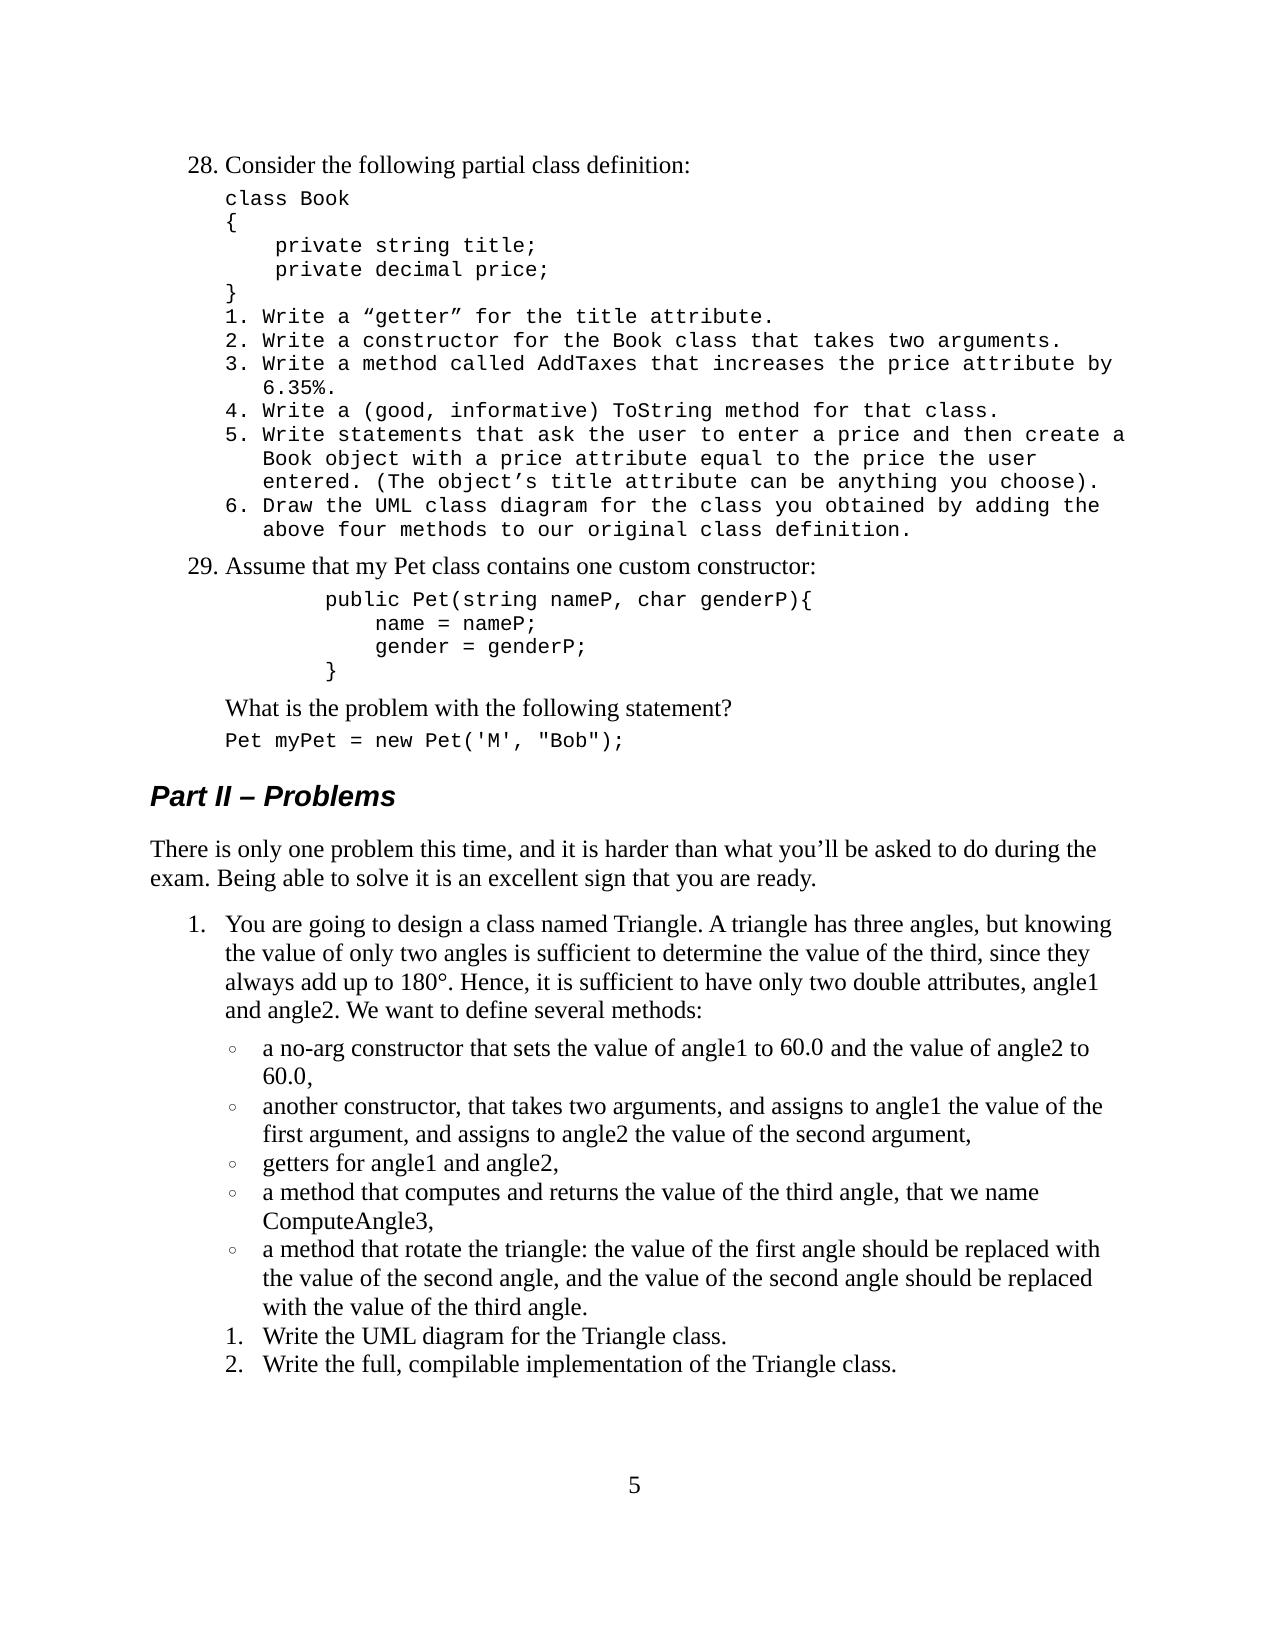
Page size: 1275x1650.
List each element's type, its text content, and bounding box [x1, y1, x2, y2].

list Write a method called AddTaxes that increases the price attribute by 6.35%. [225, 353, 1125, 401]
list gender = genderP; [187, 636, 1125, 660]
list Write statements that ask the user to enter a price and then create a Book object with a price attribute equal to the price the user entered. (The object’s title attribute can be anything you choose). [225, 424, 1125, 495]
list private string title; [187, 235, 1125, 259]
list getters for angle1 and angle2, [225, 1148, 1125, 1177]
list a method that rotate the triangle: the value of the first angle should be replaced with the value of the second angle, and the value of the second angle should be replaced with the value of the third angle. [225, 1234, 1125, 1321]
list } [187, 282, 1125, 306]
list Write the full, compilable implementation of the Triangle class. [225, 1349, 1125, 1378]
list a no-arg constructor that sets the value of angle1 to and the value of angle2 to , [225, 1033, 1125, 1091]
list What is the problem with the following statement? [187, 693, 1125, 721]
text There is only one problem this time, and it is harder than what you’ll be asked to do during the exam. Being able to solve it is an excellent sign that you are ready. [150, 834, 1125, 891]
list private decimal price; [187, 259, 1125, 282]
list Consider the following partial class definition: [187, 150, 1125, 179]
list You are going to design a class named Triangle. A triangle has three angles, but knowing the value of only two angles is sufficient to determine the value of the third, since they always add up to 180°. Hence, it is sufficient to have only two double attributes, angle1 and angle2. We want to define several methods: [187, 909, 1125, 1024]
list Write a “getter” for the title attribute. [225, 306, 1125, 329]
list name = nameP; [187, 613, 1125, 636]
list Pet myPet = new Pet('M', "Bob"); [187, 730, 1125, 754]
list public Pet(string nameP, char genderP){ [187, 589, 1125, 613]
list Write a (good, informative) ToString method for that class. [225, 401, 1125, 424]
list a method that computes and returns the value of the third angle, that we name ComputeAngle3, [225, 1177, 1125, 1234]
subtitle Part II – Problems [150, 779, 1125, 812]
list Write the UML diagram for the Triangle class. [225, 1321, 1125, 1349]
list } [187, 660, 1125, 684]
list { [187, 211, 1125, 235]
list class Book [187, 188, 1125, 211]
list Assume that my Pet class contains one custom constructor: [187, 551, 1125, 580]
list another constructor, that takes two arguments, and assigns to angle1 the value of the first argument, and assigns to angle2 the value of the second argument, [225, 1091, 1125, 1148]
list Draw the UML class diagram for the class you obtained by adding the above four methods to our original class definition. [225, 495, 1125, 542]
list Write a constructor for the Book class that takes two arguments. [225, 329, 1125, 353]
